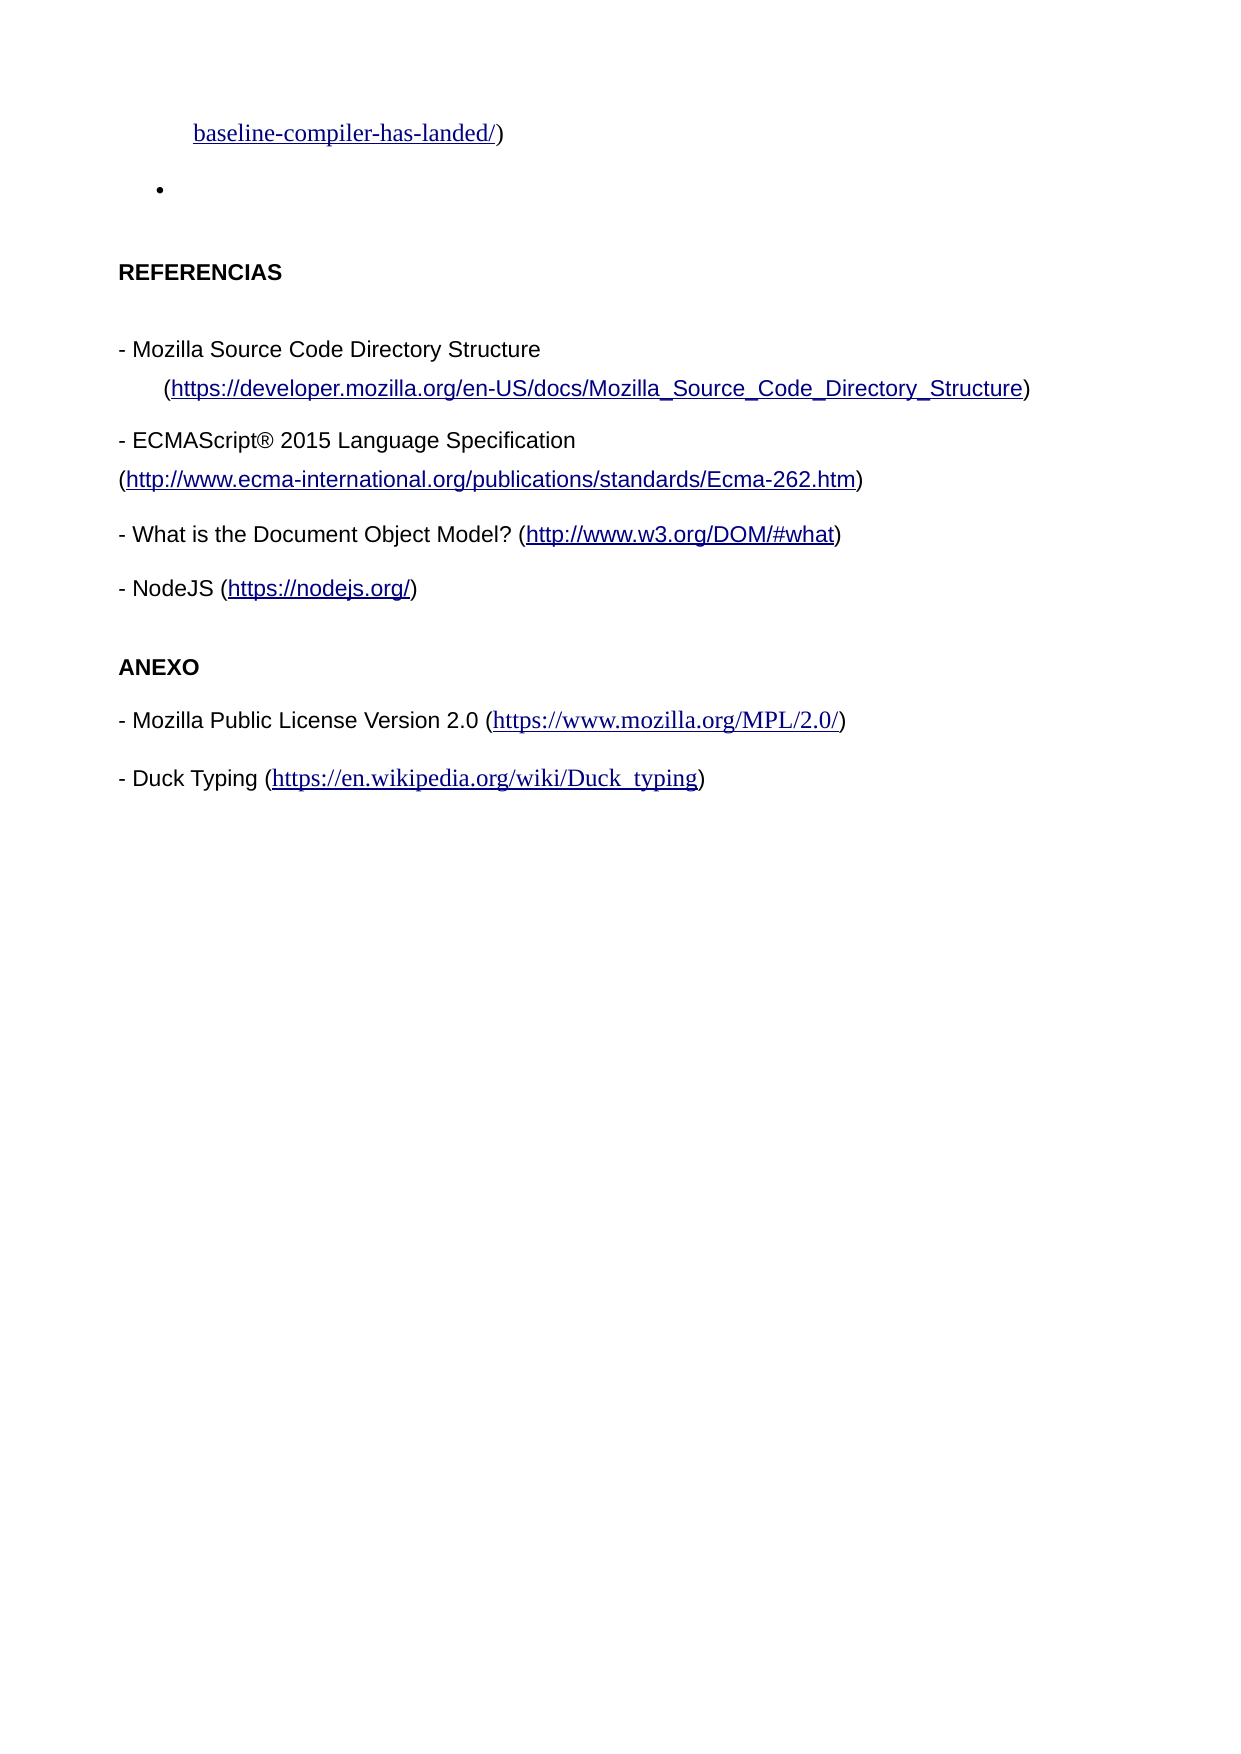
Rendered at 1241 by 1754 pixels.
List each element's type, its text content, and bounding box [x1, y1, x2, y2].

text - Mozilla Public License Version 2.0 (https://www.mozilla.org/MPL/2.0/) [118, 706, 1122, 734]
text - Duck Typing (https://en.wikipedia.org/wiki/Duck_typing) [118, 763, 1122, 792]
text - What is the Document Object Model? (http://www.w3.org/DOM/#what) [118, 521, 1122, 547]
subtitle - Mozilla Source Code Directory Structure (https://developer.mozilla.org/en-US/docs/Mozilla_Source_Code_Directory_Structure) [118, 336, 1122, 401]
text - ECMAScript® 2015 Language Specification (http://www.ecma-international.org/publications/standards/Ecma-262.htm) [118, 427, 1122, 493]
subtitle REFERENCIAS [118, 258, 1122, 285]
list baseline-compiler-has-landed/) [156, 118, 1122, 147]
text - NodeJS (https://nodejs.org/) [118, 574, 1122, 601]
subtitle ANEXO [118, 654, 1122, 680]
